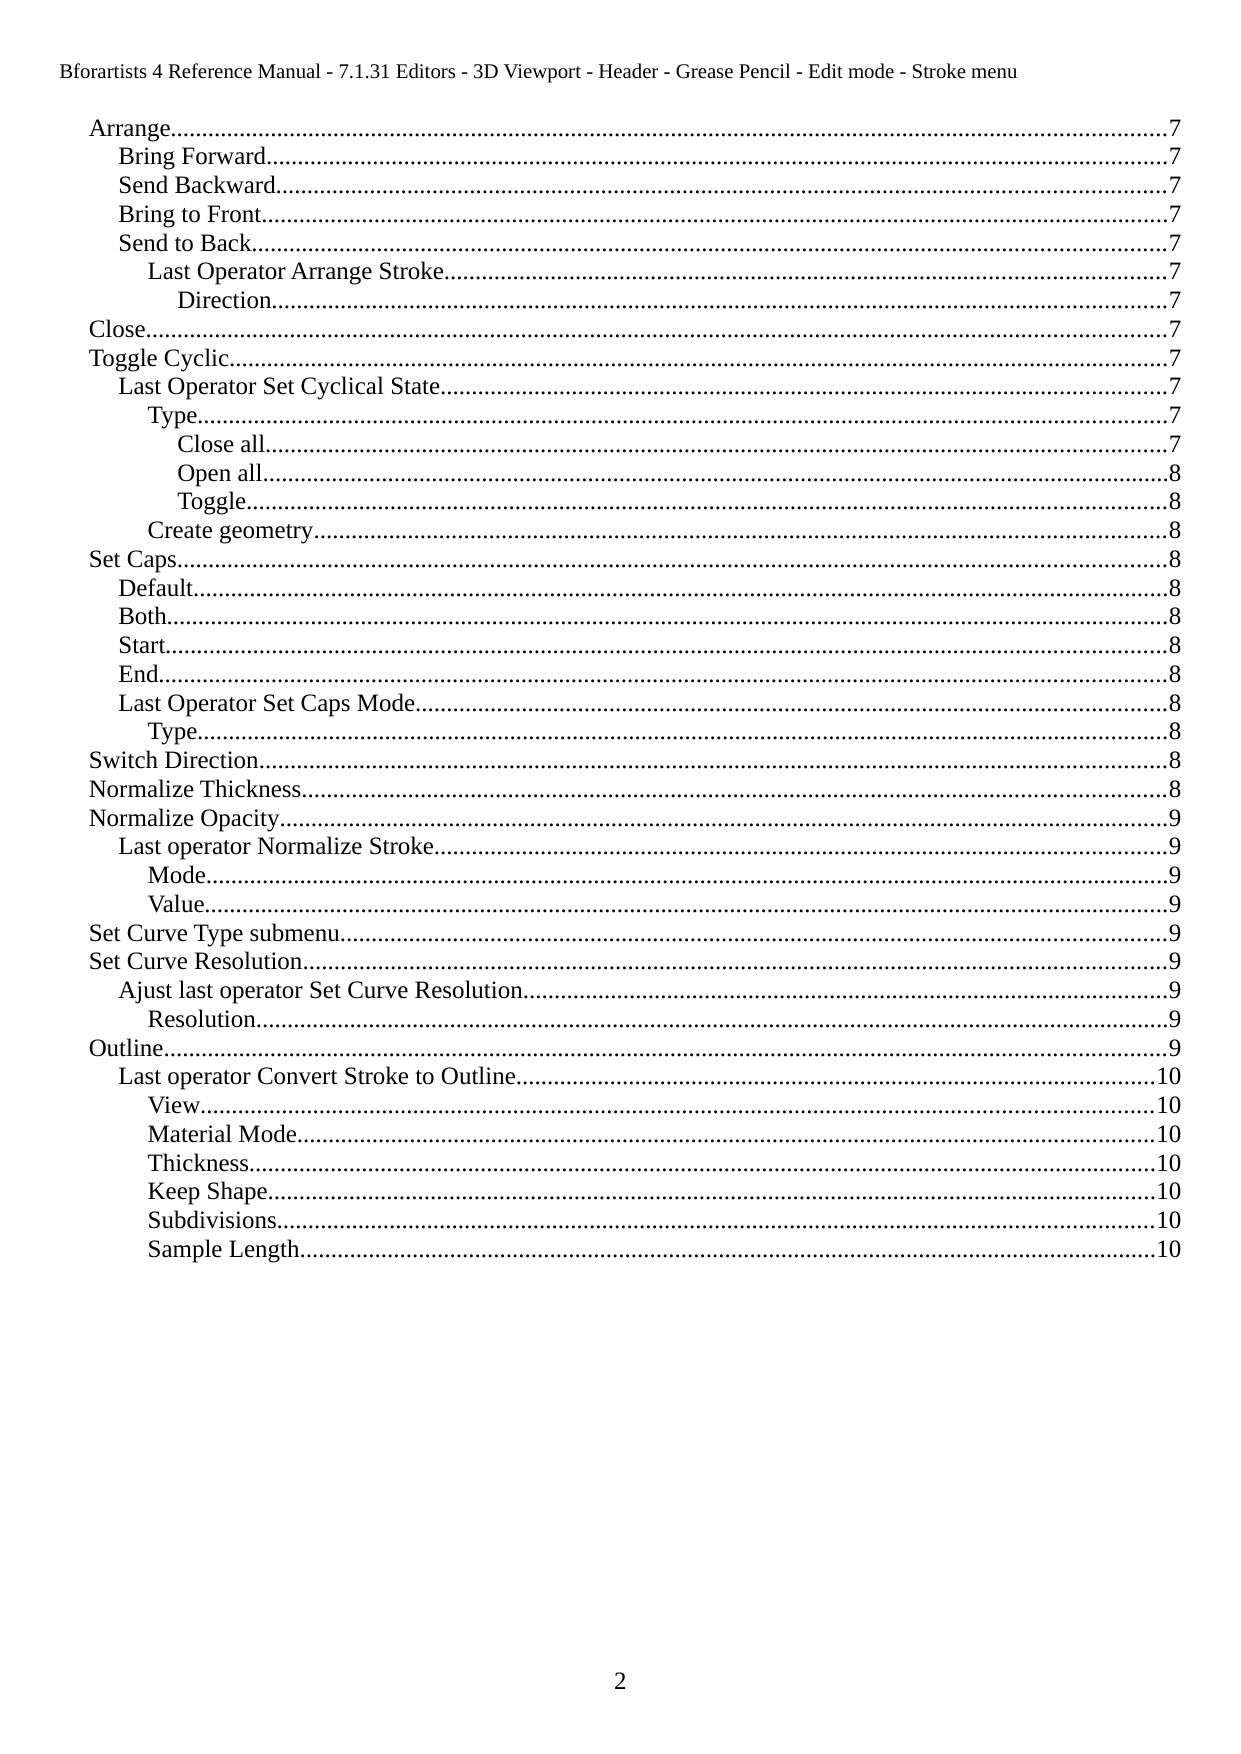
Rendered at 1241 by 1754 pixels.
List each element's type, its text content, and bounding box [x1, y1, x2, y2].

text Switch Direction 8 [88, 745, 1181, 774]
text Thickness 10 [147, 1148, 1181, 1176]
text Type 7 [147, 400, 1181, 429]
text Type 8 [147, 716, 1181, 745]
text Send Backward 7 [118, 170, 1181, 199]
text Last Operator Set Caps Mode 8 [118, 688, 1181, 716]
text Subdivisions 10 [147, 1205, 1181, 1234]
text Last operator Normalize Stroke 9 [118, 831, 1181, 860]
text Close 7 [88, 314, 1181, 343]
text Last Operator Set Cyclical State 7 [118, 371, 1181, 400]
text Ajust last operator Set Curve Resolution 9 [118, 975, 1181, 1004]
text Normalize Thickness 8 [88, 774, 1181, 803]
text Last Operator Arrange Stroke 7 [147, 256, 1181, 285]
text Last operator Convert Stroke to Outline 10 [118, 1061, 1181, 1090]
text Open all 8 [177, 458, 1181, 486]
text Set Caps 8 [88, 544, 1181, 573]
text Mode 9 [147, 860, 1181, 889]
text Arrange 7 [88, 113, 1181, 141]
text Toggle 8 [177, 486, 1181, 515]
text End 8 [118, 659, 1181, 688]
text Toggle Cyclic 7 [88, 343, 1181, 371]
text Both 8 [118, 601, 1181, 630]
text Set Curve Type submenu 9 [88, 918, 1181, 946]
text Set Curve Resolution 9 [88, 946, 1181, 975]
text Resolution 9 [147, 1004, 1181, 1033]
text Start 8 [118, 630, 1181, 659]
text Value 9 [147, 889, 1181, 918]
text View 10 [147, 1090, 1181, 1119]
text Bring Forward 7 [118, 141, 1181, 170]
text Keep Shape 10 [147, 1176, 1181, 1205]
text Normalize Opacity 9 [88, 803, 1181, 831]
text Close all 7 [177, 429, 1181, 458]
text Direction 7 [177, 285, 1181, 314]
text Default 8 [118, 573, 1181, 601]
text Sample Length 10 [147, 1234, 1181, 1263]
text Create geometry 8 [147, 515, 1181, 544]
text Send to Back 7 [118, 228, 1181, 256]
text Outline 9 [88, 1033, 1181, 1061]
text Material Mode 10 [147, 1119, 1181, 1148]
text Bring to Front 7 [118, 199, 1181, 228]
